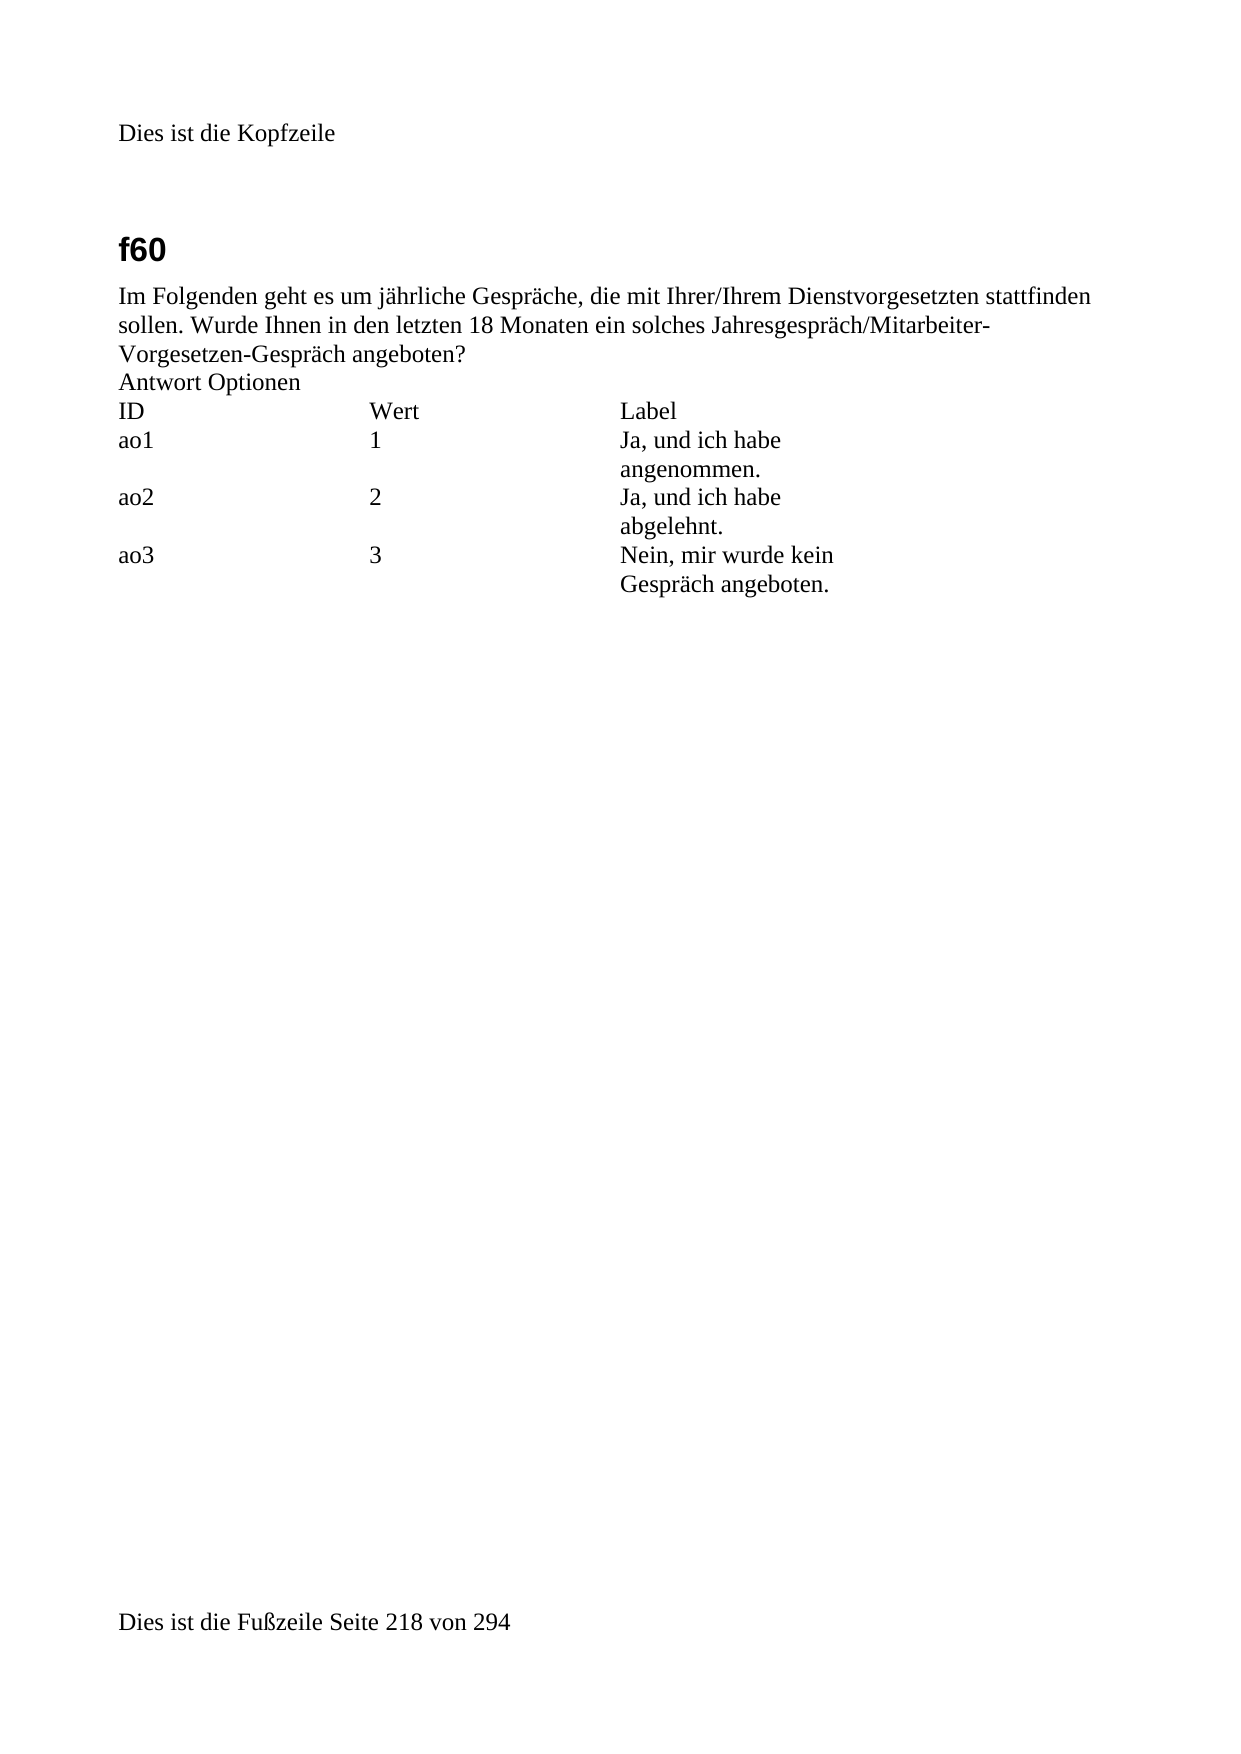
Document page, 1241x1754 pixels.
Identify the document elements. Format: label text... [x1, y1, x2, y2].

table_header ID [118, 396, 369, 425]
table_cell 2 [369, 483, 620, 540]
table_cell Ja, und ich habe abgelehnt. [620, 483, 871, 540]
table_cell 3 [369, 540, 620, 597]
text Antwort Optionen [118, 367, 1122, 396]
table_header Label [620, 396, 871, 425]
table_header Wert [369, 396, 620, 425]
subtitle f60 [118, 230, 1122, 269]
table_cell ao1 [118, 425, 369, 482]
table_cell 1 [369, 425, 620, 482]
table_cell ao3 [118, 540, 369, 597]
table_cell Ja, und ich habe angenommen. [620, 425, 871, 482]
table_cell ao2 [118, 483, 369, 540]
text Im Folgenden geht es um jährliche Gespräche, die mit Ihrer/Ihrem Dienstvorgesetzten stattfinden sollen. Wurde Ihnen in den letzten 18 Monaten ein solches Jahresgespräch/Mitarbeiter-Vorgesetzen-Gespräch angeboten? [118, 281, 1122, 367]
table_cell Nein, mir wurde kein Gespräch angeboten. [620, 540, 871, 597]
